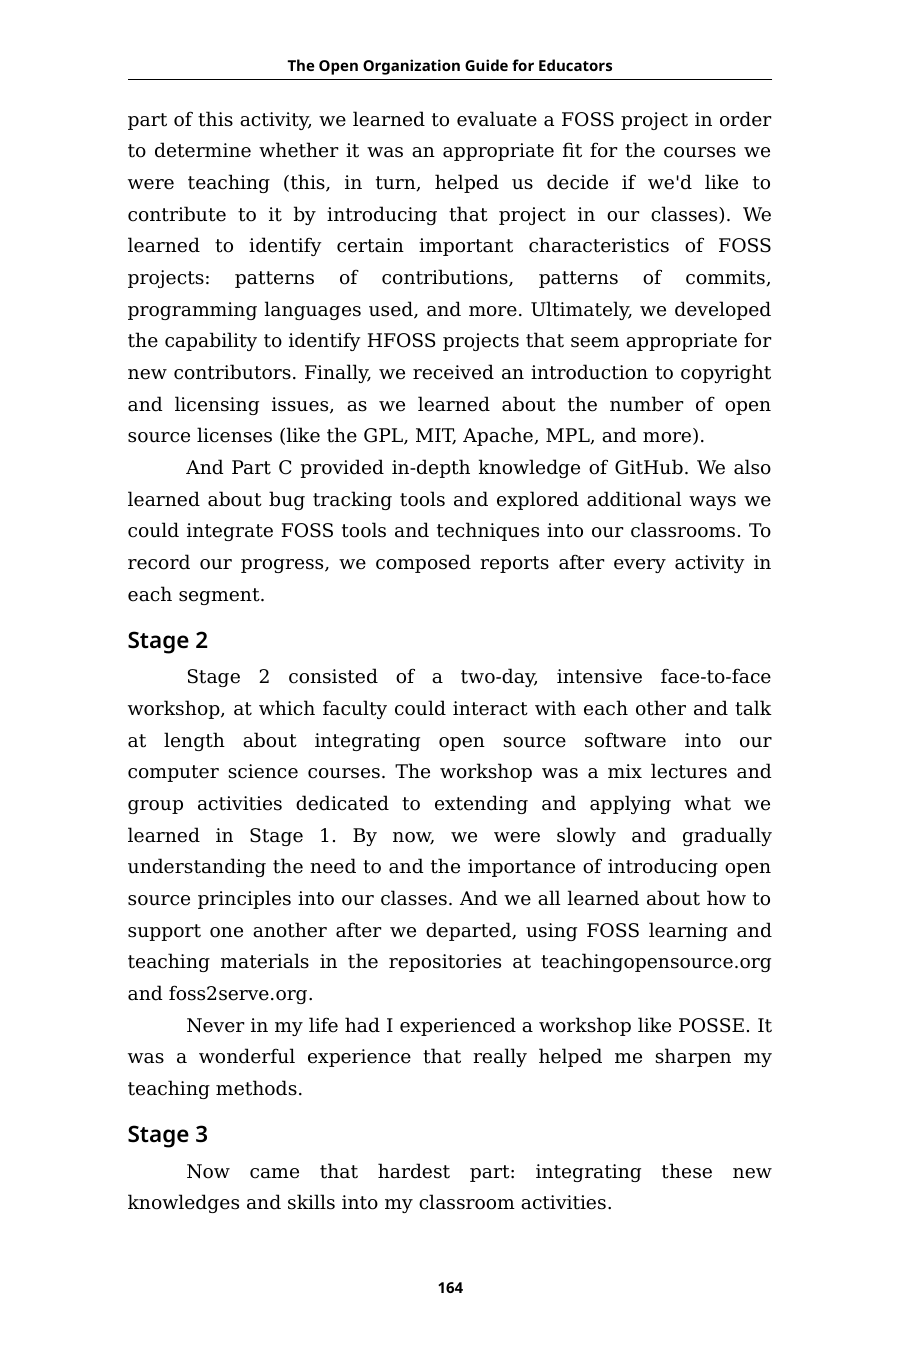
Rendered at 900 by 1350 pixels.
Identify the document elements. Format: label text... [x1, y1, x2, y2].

text Stage 2 consisted of a two-day, intensive face-to-face workshop, at which faculty could interact with each other and talk at length about integrating open source software into our computer science courses. The workshop was a mix lectures and group activities dedicated to extending and applying what we learned in Stage 1. By now, we were slowly and gradually understanding the need to and the importance of introducing open source principles into our classes. And we all learned about how to support one another after we departed, using FOSS learning and teaching materials in the repositories at teachingopensource.org and foss2serve.org. [127, 666, 772, 1005]
text Now came that hardest part: integrating these new knowledges and skills into my classroom activities. [127, 1161, 772, 1214]
subtitle Stage 3 [127, 1122, 772, 1148]
text Never in my life had I experienced a workshop like POSSE. It was a wonderful experience that really helped me sharpen my teaching methods. [127, 1015, 772, 1100]
subtitle Stage 2 [127, 628, 772, 654]
text And Part C provided in-depth knowledge of GitHub. We also learned about bug tracking tools and explored additional ways we could integrate FOSS tools and techniques into our classrooms. To record our progress, we composed reports after every activity in each segment. [127, 457, 772, 606]
text part of this activity, we learned to evaluate a FOSS project in order to determine whether it was an appropriate fit for the courses we were teaching (this, in turn, helped us decide if we'd like to contribute to it by introducing that project in our classes). We learned to identify certain important characteristics of FOSS projects: patterns of contributions, patterns of commits, programming languages used, and more. Ultimately, we developed the capability to identify HFOSS projects that seem appropriate for new contributors. Finally, we received an introduction to copyright and licensing issues, as we learned about the number of open source licenses (like the GPL, MIT, Apache, MPL, and more). [127, 109, 772, 447]
